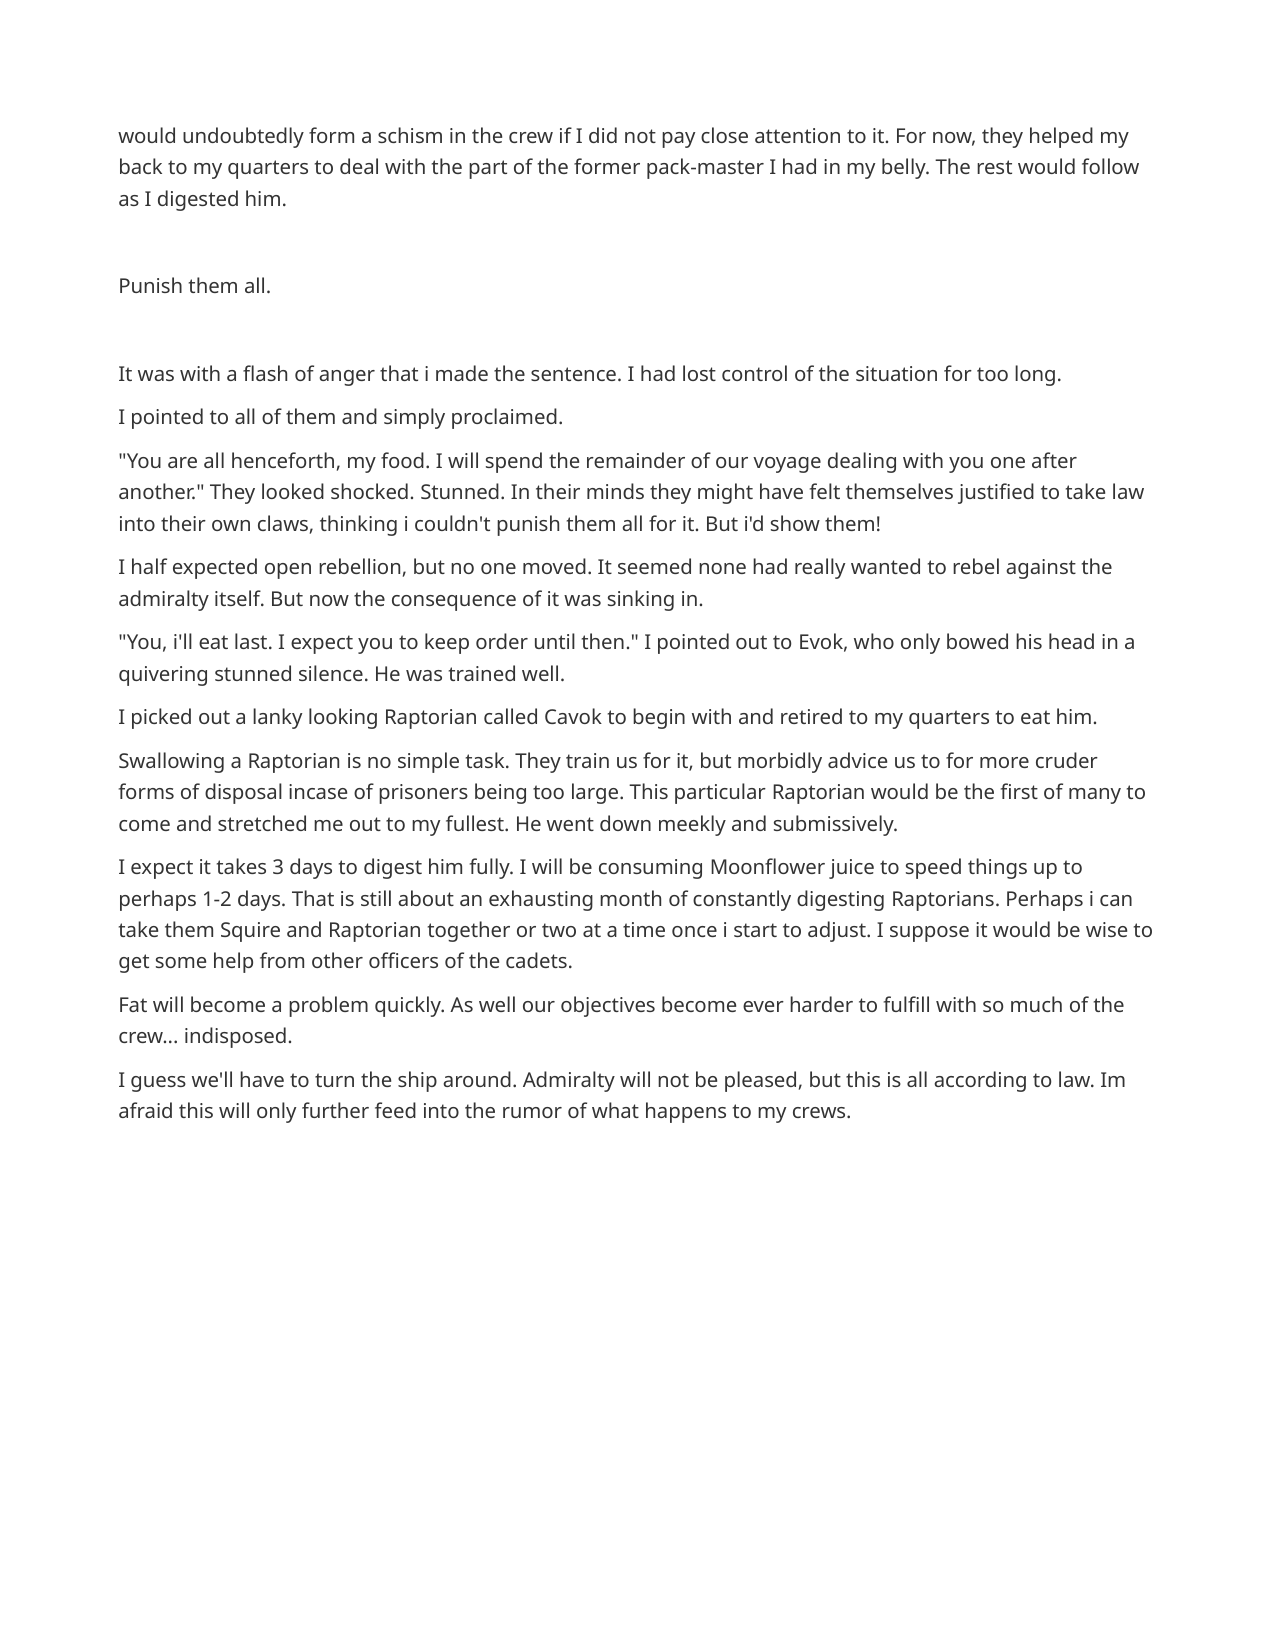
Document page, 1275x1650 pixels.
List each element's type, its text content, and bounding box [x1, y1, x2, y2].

text Fat will become a problem quickly. As well our objectives become ever harder to fulfill with so much of the crew... indisposed. [118, 987, 1157, 1049]
text would undoubtedly form a schism in the crew if I did not pay close attention to it. For now, they helped my back to my quarters to deal with the part of the former pack-master I had in my belly. The rest would follow as I digested him. [118, 118, 1157, 212]
text Swallowing a Raptorian is no simple task. They train us for it, but morbidly advice us to for more cruder forms of disposal incase of prisoners being too large. This particular Raptorian would be the first of many to come and stretched me out to my fullest. He went down meekly and submissively. [118, 743, 1157, 837]
text I guess we'll have to turn the ship around. Admiralty will not be pleased, but this is all according to law. Im afraid this will only further feed into the rumor of what happens to my crews. [118, 1062, 1157, 1124]
text I expect it takes 3 days to digest him fully. I will be consuming Moonflower juice to speed things up to perhaps 1-2 days. That is still about an exhausting month of constantly digesting Raptorians. Perhaps i can take them Squire and Raptorian together or two at a time once i start to adjust. I suppose it would be wise to get some help from other officers of the cadets. [118, 849, 1157, 974]
text I half expected open rebellion, but no one moved. It seemed none had really wanted to rebel against the admiralty itself. But now the consequence of it was sinking in. [118, 549, 1157, 612]
text "You, i'll eat last. I expect you to keep order until then." I pointed out to Evok, who only bowed his head in a quivering stunned silence. He was trained well. [118, 624, 1157, 687]
text It was with a flash of anger that i made the sentence. I had lost control of the situation for too long. [118, 356, 1157, 387]
text I pointed to all of them and simply proclaimed. [118, 399, 1157, 431]
text I picked out a lanky looking Raptorian called Cavok to begin with and retired to my quarters to eat him. [118, 699, 1157, 731]
text Punish them all. [118, 268, 1157, 299]
text "You are all henceforth, my food. I will spend the remainder of our voyage dealing with you one after another." They looked shocked. Stunned. In their minds they might have felt themselves justified to take law into their own claws, thinking i couldn't punish them all for it. But i'd show them! [118, 443, 1157, 537]
